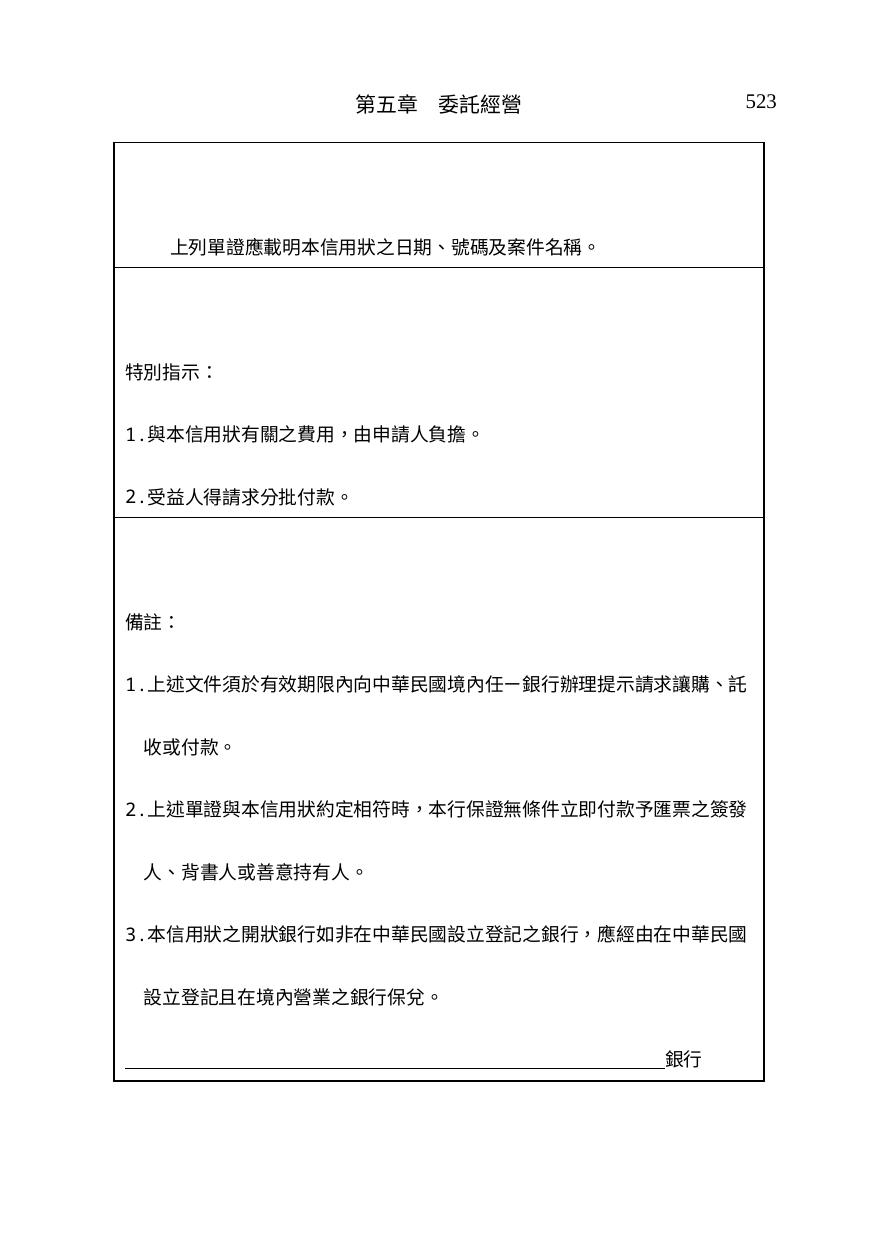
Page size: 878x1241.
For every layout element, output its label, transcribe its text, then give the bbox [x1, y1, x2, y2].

table_cell 備註： 1.上述文件須於有效期限內向中華民國境內任ㄧ銀行辦理提示請求讓購、託收或付款。 2.上述單證與本信用狀約定相符時，本行保證無條件立即付款予匯票之簽發人、背書人或善意持有人。 3.本信用狀之開狀銀行如非在中華民國設立登記之銀行，應經由在中華民國設立登記且在境內營業之銀行保兌。 銀行 [115, 518, 763, 1079]
table_cell 上列單證應載明本信用狀之日期、號碼及案件名稱。 [115, 143, 763, 267]
table_cell 特別指示： 1.與本信用狀有關之費用，由申請人負擔。 2.受益人得請求分批付款。 [115, 268, 763, 517]
